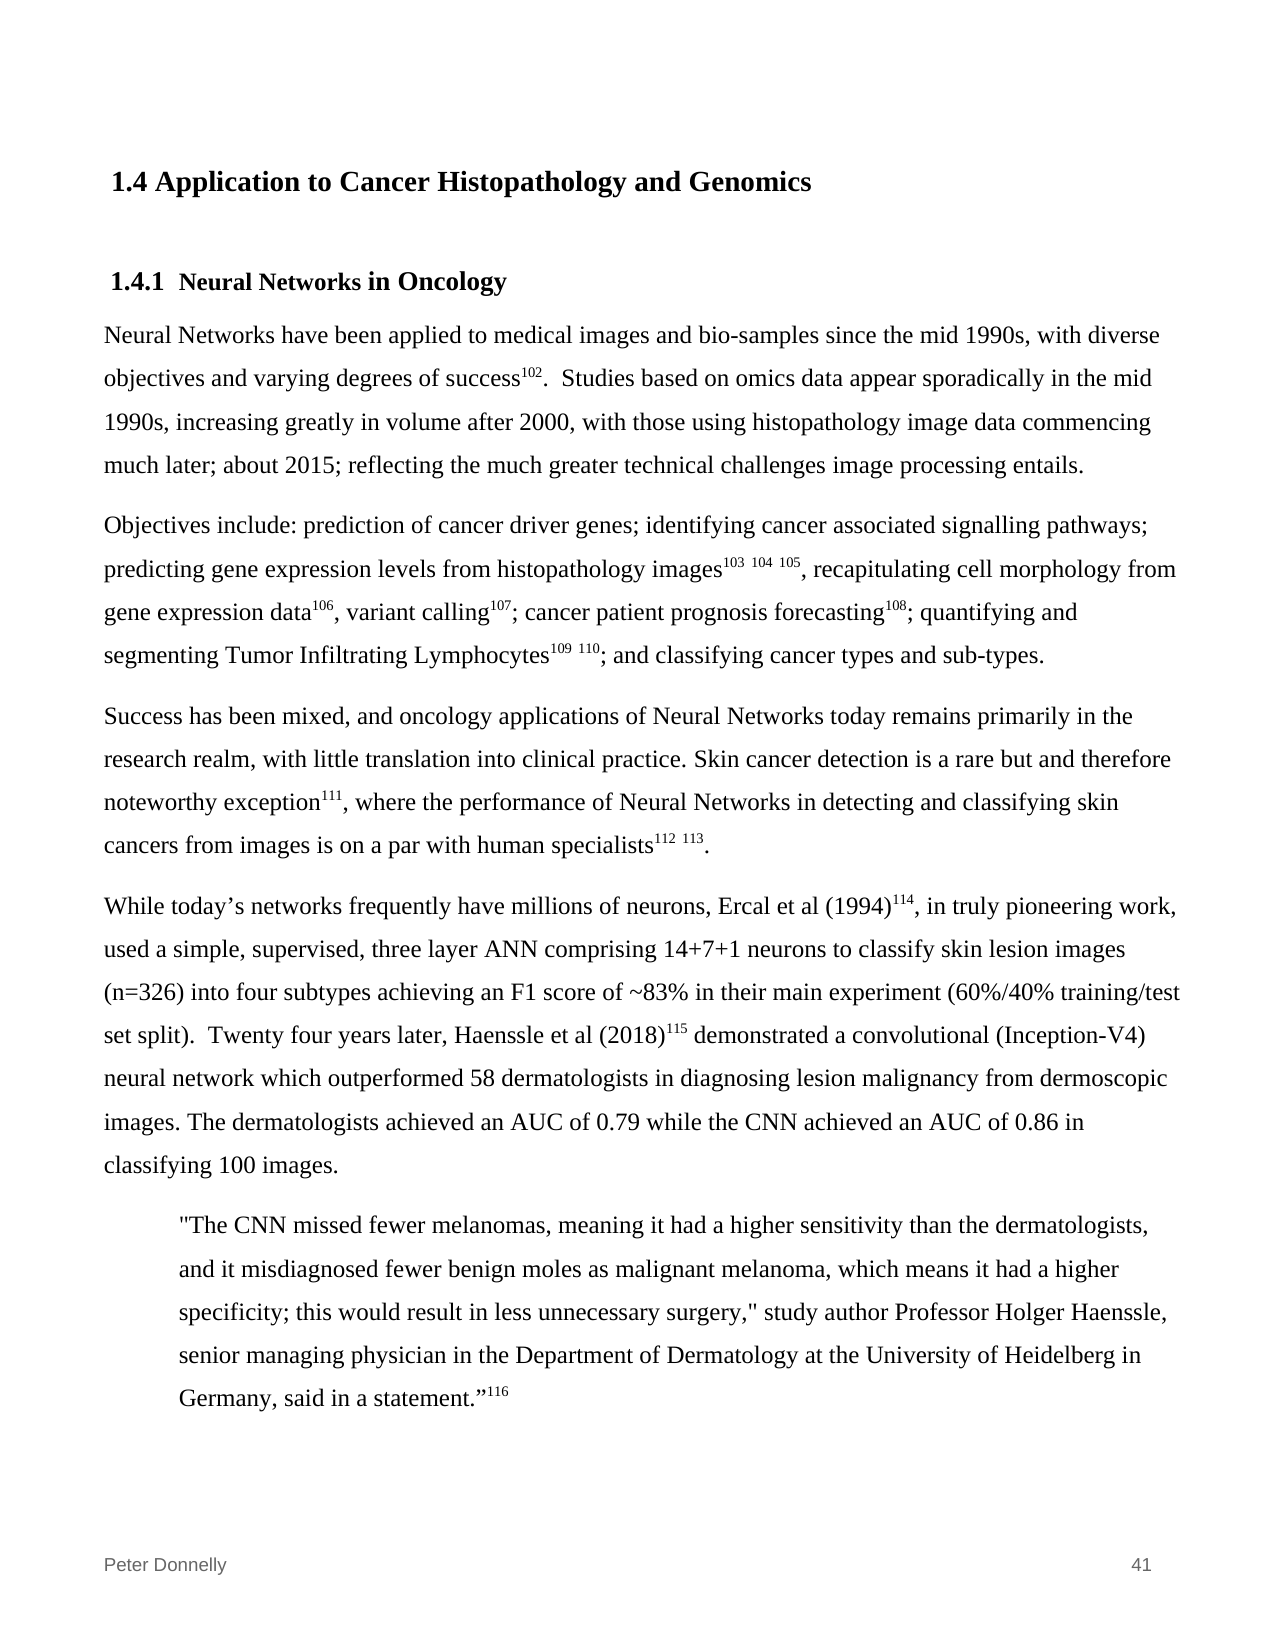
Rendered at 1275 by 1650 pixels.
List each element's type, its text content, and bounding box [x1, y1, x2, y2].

text Success has been mixed, and oncology applications of Neural Networks today remains primarily in the research realm, with little translation into clinical practice. Skin cancer detection is a rare but and therefore noteworthy exception, where the performance of Neural Networks in detecting and classifying skin cancers from images is on a par with human specialists . [103, 701, 1181, 859]
text Objectives include: prediction of cancer driver genes; identifying cancer associated signalling pathways; predicting gene expression levels from histopathology images , recapitulating cell morphology from gene expression data, variant calling; cancer patient prognosis forecasting; quantifying and segmenting Tumor Infiltrating Lymphocytes ; and classifying cancer types and sub-types. [103, 511, 1181, 669]
text Neural Networks have been applied to medical images and bio-samples since the mid 1990s, with diverse objectives and varying degrees of success. Studies based on omics data appear sporadically in the mid 1990s, increasing greatly in volume after 2000, with those using histopathology image data commencing much later; about 2015; reflecting the much greater technical challenges image processing entails. [103, 320, 1181, 478]
subtitle Application to Cancer Histopathology and Genomics [103, 164, 1181, 198]
subtitle Neural Networks in Oncology [103, 266, 1181, 297]
text "The CNN missed fewer melanomas, meaning it had a higher sensitivity than the dermatologists, and it misdiagnosed fewer benign moles as malignant melanoma, which means it had a higher specificity; this would result in less unnecessary surgery," study author Professor Holger Haenssle, senior managing physician in the Department of Dermatology at the University of Heidelberg in Germany, said in a statement.” [178, 1211, 1181, 1412]
text While today’s networks frequently have millions of neurons, Ercal et al (1994), in truly pioneering work, used a simple, supervised, three layer ANN comprising 14+7+1 neurons to classify skin lesion images (n=326) into four subtypes achieving an F1 score of ~83% in their main experiment (60%/40% training/test set split). Twenty four years later, Haenssle et al (2018) demonstrated a convolutional (Inception-V4) neural network which outperformed 58 dermatologists in diagnosing lesion malignancy from dermoscopic images. The dermatologists achieved an AUC of 0.79 while the CNN achieved an AUC of 0.86 in classifying 100 images. [103, 891, 1181, 1178]
